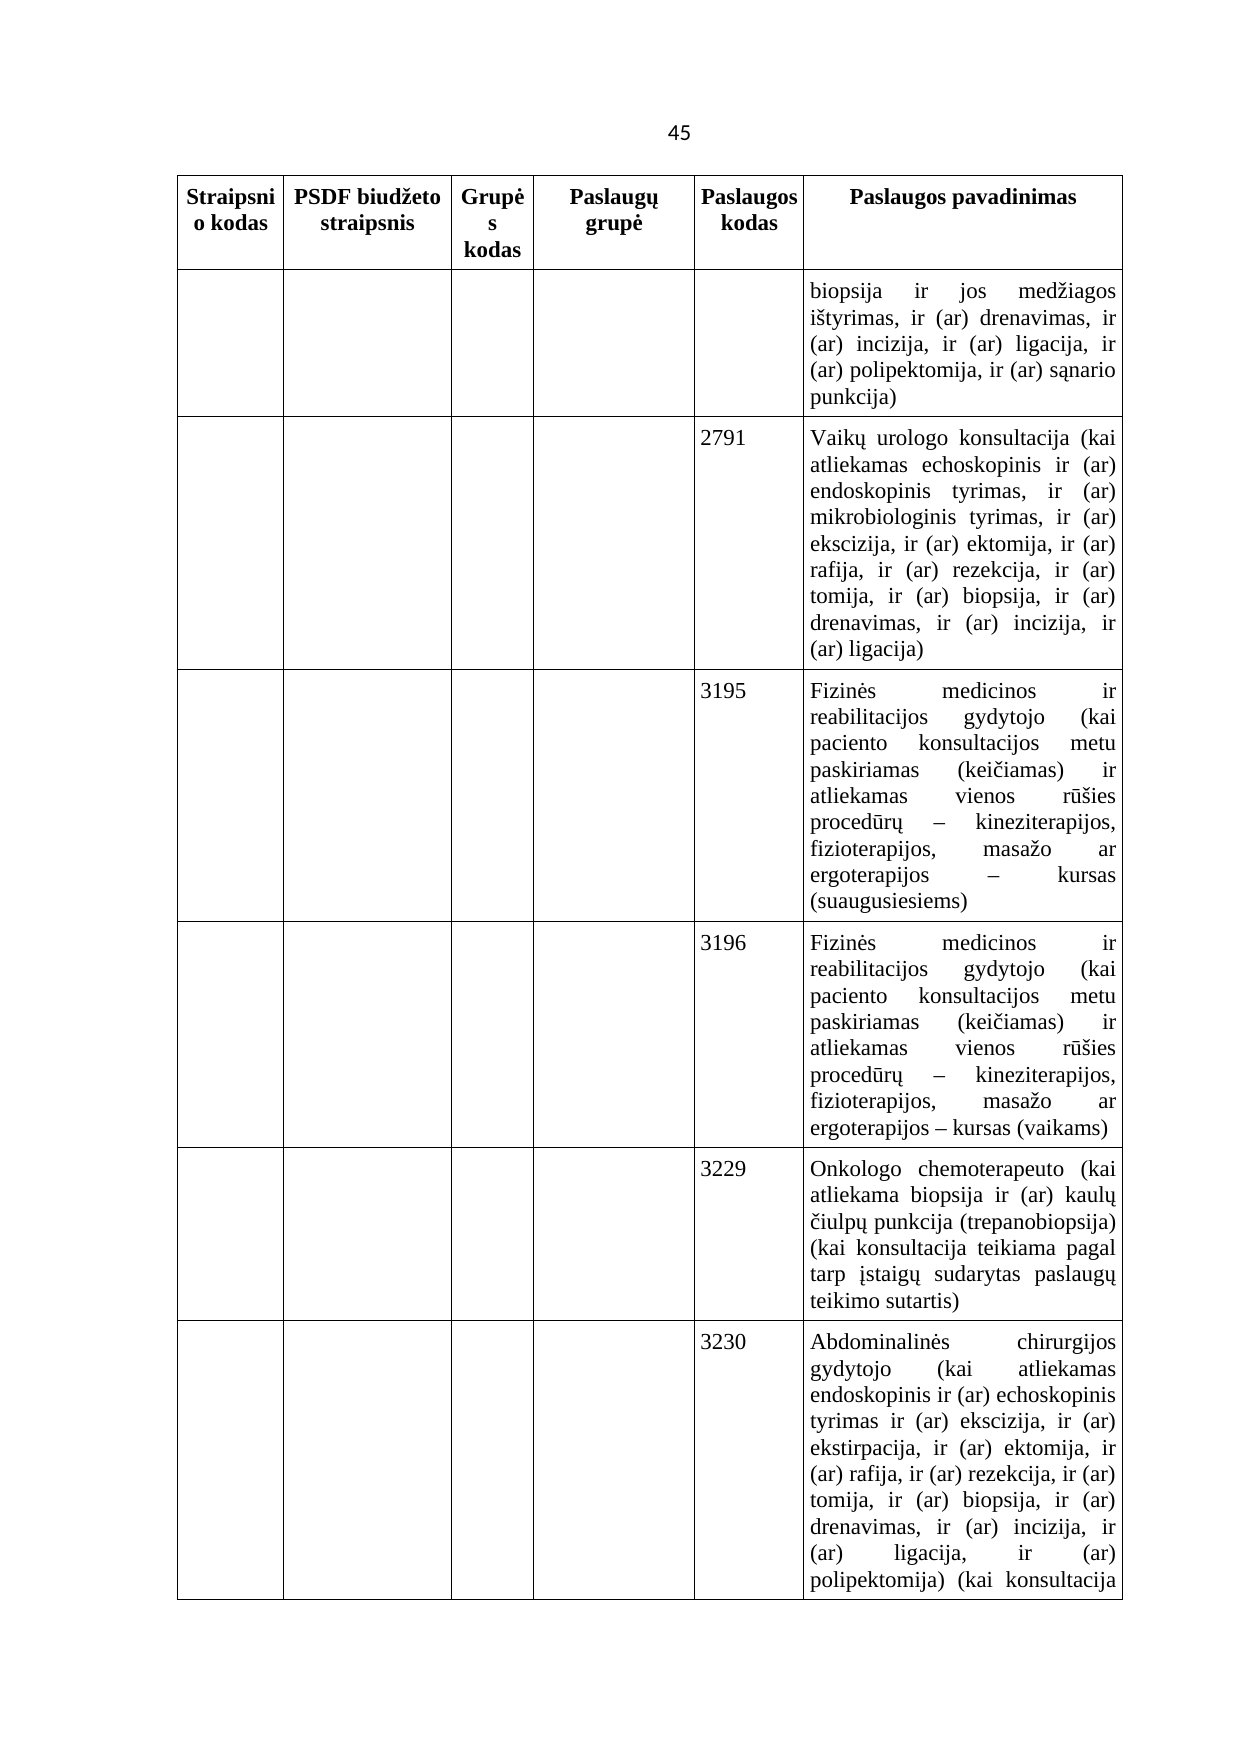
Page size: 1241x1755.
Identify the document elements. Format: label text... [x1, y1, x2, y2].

table_header Paslaugų grupė [534, 176, 694, 269]
table_cell [534, 922, 694, 1147]
table_cell Onkologo chemoterapeuto (kai atliekama biopsija ir (ar) kaulų čiulpų punkcija (trepanobiopsija) (kai konsultacija teikiama pagal tarp įstaigų sudarytas paslaugų teikimo sutartis) [804, 1148, 1122, 1320]
table_cell [284, 670, 451, 921]
table_cell [452, 417, 533, 668]
table_cell 3230 [695, 1321, 803, 1599]
table_cell 3229 [695, 1148, 803, 1320]
table_cell Fizinės medicinos ir reabilitacijos gydytojo (kai paciento konsultacijos metu paskiriamas (keičiamas) ir atliekamas vienos rūšies procedūrų – kineziterapijos, fizioterapijos, masažo ar ergoterapijos – kursas (vaikams) [804, 922, 1122, 1147]
table_cell Vaikų urologo konsultacija (kai atliekamas echoskopinis ir (ar) endoskopinis tyrimas, ir (ar) mikrobiologinis tyrimas, ir (ar) ekscizija, ir (ar) ektomija, ir (ar) rafija, ir (ar) rezekcija, ir (ar) tomija, ir (ar) biopsija, ir (ar) drenavimas, ir (ar) incizija, ir (ar) ligacija) [804, 417, 1122, 668]
table_cell [284, 270, 451, 416]
table_cell [452, 270, 533, 416]
table_cell 3196 [695, 922, 803, 1147]
table_header Paslaugos pavadinimas [804, 176, 1122, 269]
table_cell [178, 417, 283, 668]
table_cell Fizinės medicinos ir reabilitacijos gydytojo (kai paciento konsultacijos metu paskiriamas (keičiamas) ir atliekamas vienos rūšies procedūrų – kineziterapijos, fizioterapijos, masažo ar ergoterapijos – kursas (suaugusiesiems) [804, 670, 1122, 921]
table_cell [452, 1321, 533, 1599]
table_cell [695, 270, 803, 416]
table_cell [534, 670, 694, 921]
table_cell [452, 670, 533, 921]
table_cell [534, 270, 694, 416]
table_cell [178, 670, 283, 921]
table_header Straipsnio kodas [178, 176, 283, 269]
table_cell [452, 922, 533, 1147]
table_cell [284, 1148, 451, 1320]
table_header PSDF biudžeto straipsnis [284, 176, 451, 269]
table_header Grupės kodas [452, 176, 533, 269]
table_cell [534, 1148, 694, 1320]
table_cell biopsija ir jos medžiagos ištyrimas, ir (ar) drenavimas, ir (ar) incizija, ir (ar) ligacija, ir (ar) polipektomija, ir (ar) sąnario punkcija) [804, 270, 1122, 416]
table_cell [284, 922, 451, 1147]
table_cell [284, 417, 451, 668]
table_cell [284, 1321, 451, 1599]
table_cell [178, 270, 283, 416]
table_header Paslaugos kodas [695, 176, 803, 269]
table_cell Abdominalinės chirurgijos gydytojo (kai atliekamas endoskopinis ir (ar) echoskopinis tyrimas ir (ar) ekscizija, ir (ar) ekstirpacija, ir (ar) ektomija, ir (ar) rafija, ir (ar) rezekcija, ir (ar) tomija, ir (ar) biopsija, ir (ar) drenavimas, ir (ar) incizija, ir (ar) ligacija, ir (ar) polipektomija) (kai konsultacija [804, 1321, 1122, 1599]
table_cell 2791 [695, 417, 803, 668]
table_cell [534, 1321, 694, 1599]
table_cell 3195 [695, 670, 803, 921]
table_cell [452, 1148, 533, 1320]
table_cell [178, 1321, 283, 1599]
table_cell [178, 1148, 283, 1320]
table_cell [178, 922, 283, 1147]
table_cell [534, 417, 694, 668]
